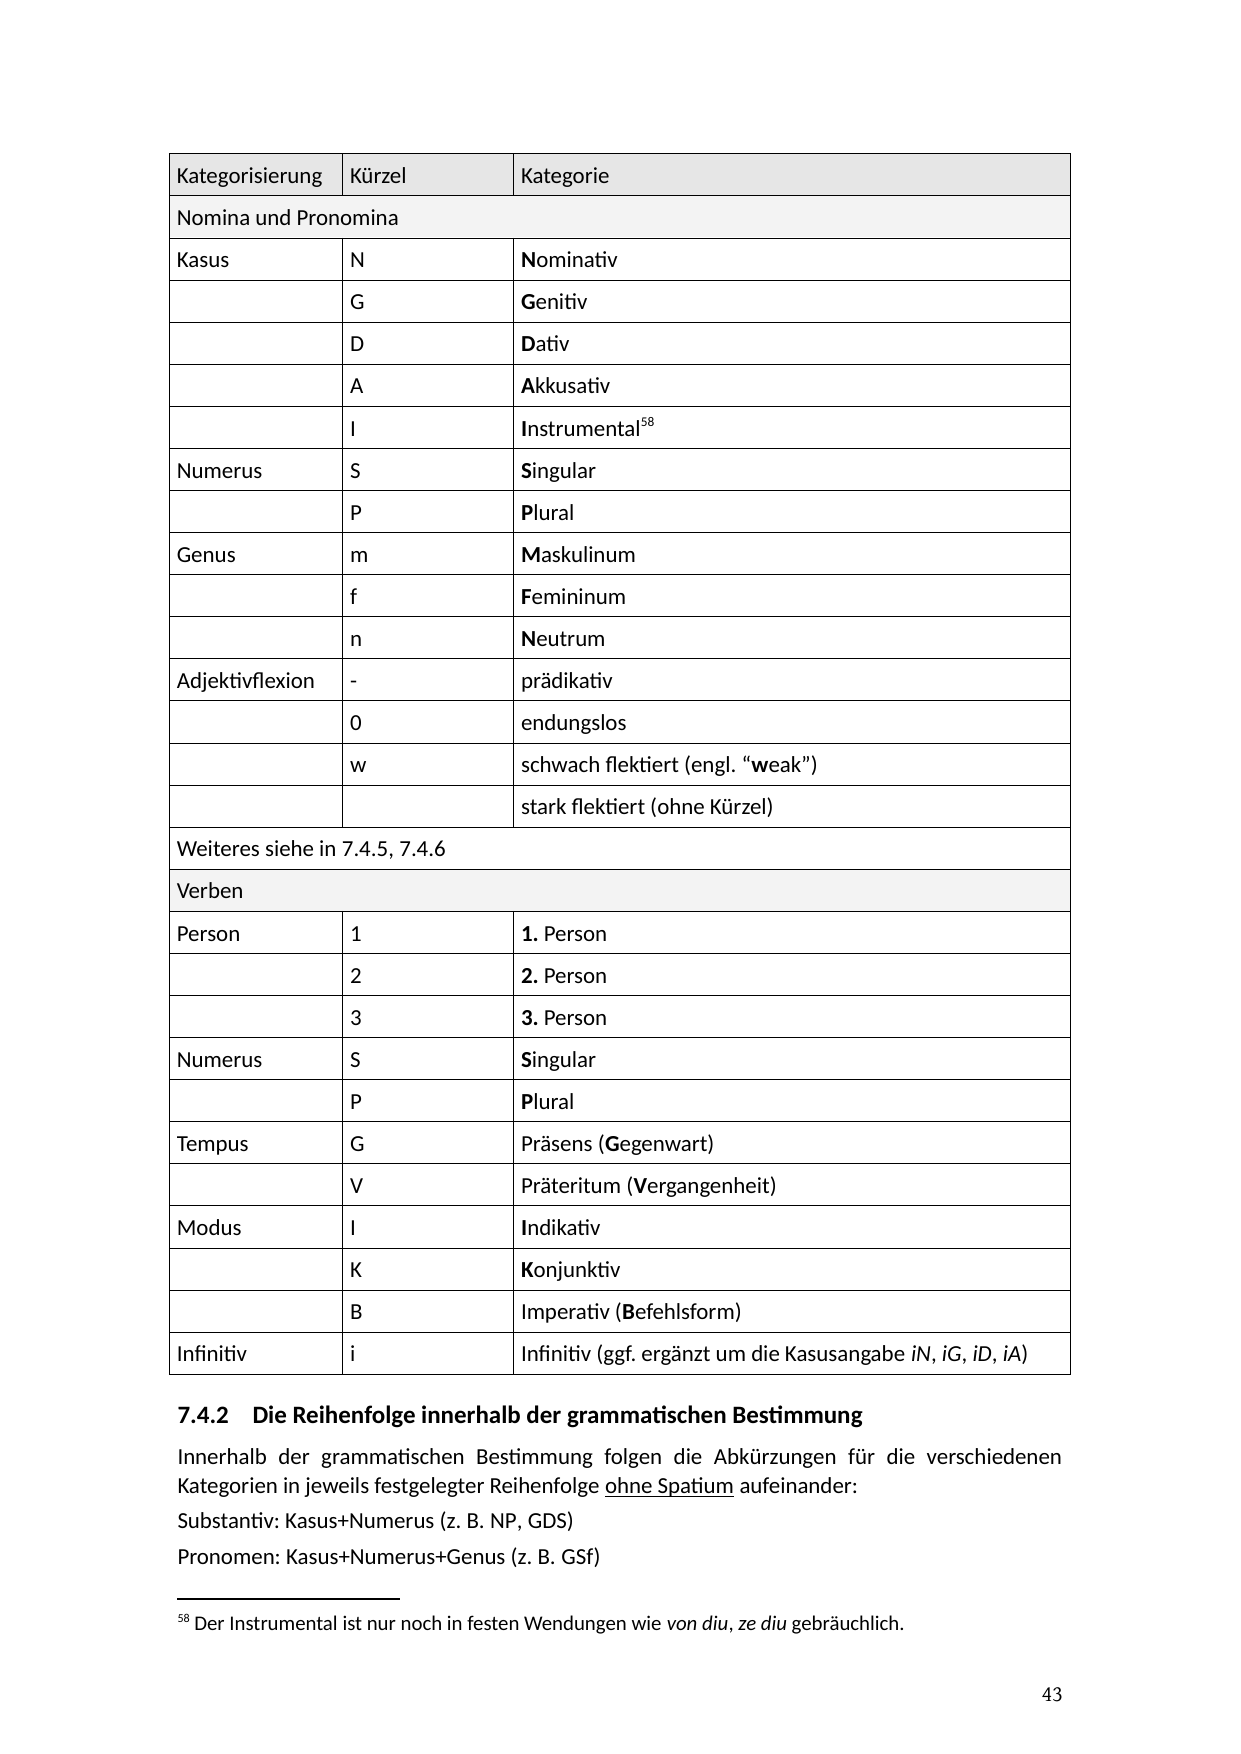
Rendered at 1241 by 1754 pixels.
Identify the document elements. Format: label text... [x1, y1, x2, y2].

table_cell [170, 617, 342, 658]
table_cell [170, 744, 342, 784]
table_cell Indikativ [514, 1206, 1070, 1247]
text Pronomen: Kasus+Numerus+Genus (z. B. GSf) [177, 1541, 1063, 1570]
table_cell 1 [343, 912, 513, 953]
table_cell Tempus [170, 1122, 342, 1163]
table_cell Weiteres siehe in 7.4.5, 7.4.6 [170, 828, 1070, 869]
table_cell B [343, 1291, 513, 1332]
table_cell N [343, 239, 513, 279]
table_header Kategorisierung [170, 154, 342, 195]
table_cell G [343, 281, 513, 322]
table_cell [170, 365, 342, 406]
table_cell f [343, 575, 513, 616]
table_cell [343, 786, 513, 827]
text Substantiv: Kasus+Numerus (z. B. NP, GDS) [177, 1506, 1063, 1535]
table_cell Nomina und Pronomina [170, 196, 1070, 237]
table_cell [170, 996, 342, 1037]
table_cell m [343, 533, 513, 574]
table_cell Instrumental [514, 407, 1070, 448]
table_cell Adjektivflexion [170, 659, 342, 700]
table_cell Numerus [170, 1038, 342, 1079]
table_cell i [343, 1333, 513, 1374]
table_cell [170, 407, 342, 448]
table_cell Neutrum [514, 617, 1070, 658]
table_cell V [343, 1164, 513, 1205]
table_cell Plural [514, 491, 1070, 532]
table_cell [170, 1291, 342, 1332]
table_cell 3 [343, 996, 513, 1037]
table_cell Genitiv [514, 281, 1070, 322]
table_cell - [343, 659, 513, 700]
table_cell prädikativ [514, 659, 1070, 700]
table_cell [170, 323, 342, 364]
table_cell stark flektiert (ohne Kürzel) [514, 786, 1070, 827]
table_cell A [343, 365, 513, 406]
table_header Kürzel [343, 154, 513, 195]
table_cell Numerus [170, 449, 342, 490]
table_cell Dativ [514, 323, 1070, 364]
table_cell [170, 1249, 342, 1289]
table_cell I [343, 407, 513, 448]
table_cell Präsens (Gegenwart) [514, 1122, 1070, 1163]
table_cell D [343, 323, 513, 364]
table_cell [170, 954, 342, 995]
table_cell [170, 701, 342, 742]
table_cell Singular [514, 449, 1070, 490]
table_cell [170, 1080, 342, 1121]
table_cell [170, 1164, 342, 1205]
table_cell schwach flektiert (engl. “weak”) [514, 744, 1070, 784]
table_cell 0 [343, 701, 513, 742]
table_cell Singular [514, 1038, 1070, 1079]
table_cell P [343, 1080, 513, 1121]
table_cell G [343, 1122, 513, 1163]
table_cell [170, 575, 342, 616]
table_cell [170, 281, 342, 322]
table_cell Infinitiv [170, 1333, 342, 1374]
table_cell endungslos [514, 701, 1070, 742]
table_cell Plural [514, 1080, 1070, 1121]
table_cell w [343, 744, 513, 784]
table_cell Maskulinum [514, 533, 1070, 574]
table_cell Genus [170, 533, 342, 574]
subtitle Die Reihenfolge innerhalb der grammatischen Bestimmung [177, 1400, 1063, 1429]
table_cell S [343, 1038, 513, 1079]
table_cell 2. Person [514, 954, 1070, 995]
table_cell [170, 491, 342, 532]
table_cell Nominativ [514, 239, 1070, 279]
table_cell n [343, 617, 513, 658]
table_cell Präteritum (Vergangenheit) [514, 1164, 1070, 1205]
table_cell Akkusativ [514, 365, 1070, 406]
table_cell 2 [343, 954, 513, 995]
table_cell K [343, 1249, 513, 1289]
table_cell S [343, 449, 513, 490]
table_cell Person [170, 912, 342, 953]
table_cell [170, 786, 342, 827]
table_cell Infinitiv (ggf. ergänzt um die Kasusangabe iN, iG, iD, iA) [514, 1333, 1070, 1374]
table_cell Modus [170, 1206, 342, 1247]
table_cell 1. Person [514, 912, 1070, 953]
table_cell Verben [170, 870, 1070, 911]
table_cell 3. Person [514, 996, 1070, 1037]
table_header Kategorie [514, 154, 1070, 195]
table_cell Imperativ (Befehlsform) [514, 1291, 1070, 1332]
table_cell Konjunktiv [514, 1249, 1070, 1289]
table_cell P [343, 491, 513, 532]
table_cell I [343, 1206, 513, 1247]
table_cell Kasus [170, 239, 342, 279]
text Innerhalb der grammatischen Bestimmung folgen die Abkürzungen für die verschiedenen Kategorien in jeweils festgelegter Reihenfolge ohne Spatium aufeinander: [177, 1441, 1063, 1500]
table_cell Femininum [514, 575, 1070, 616]
